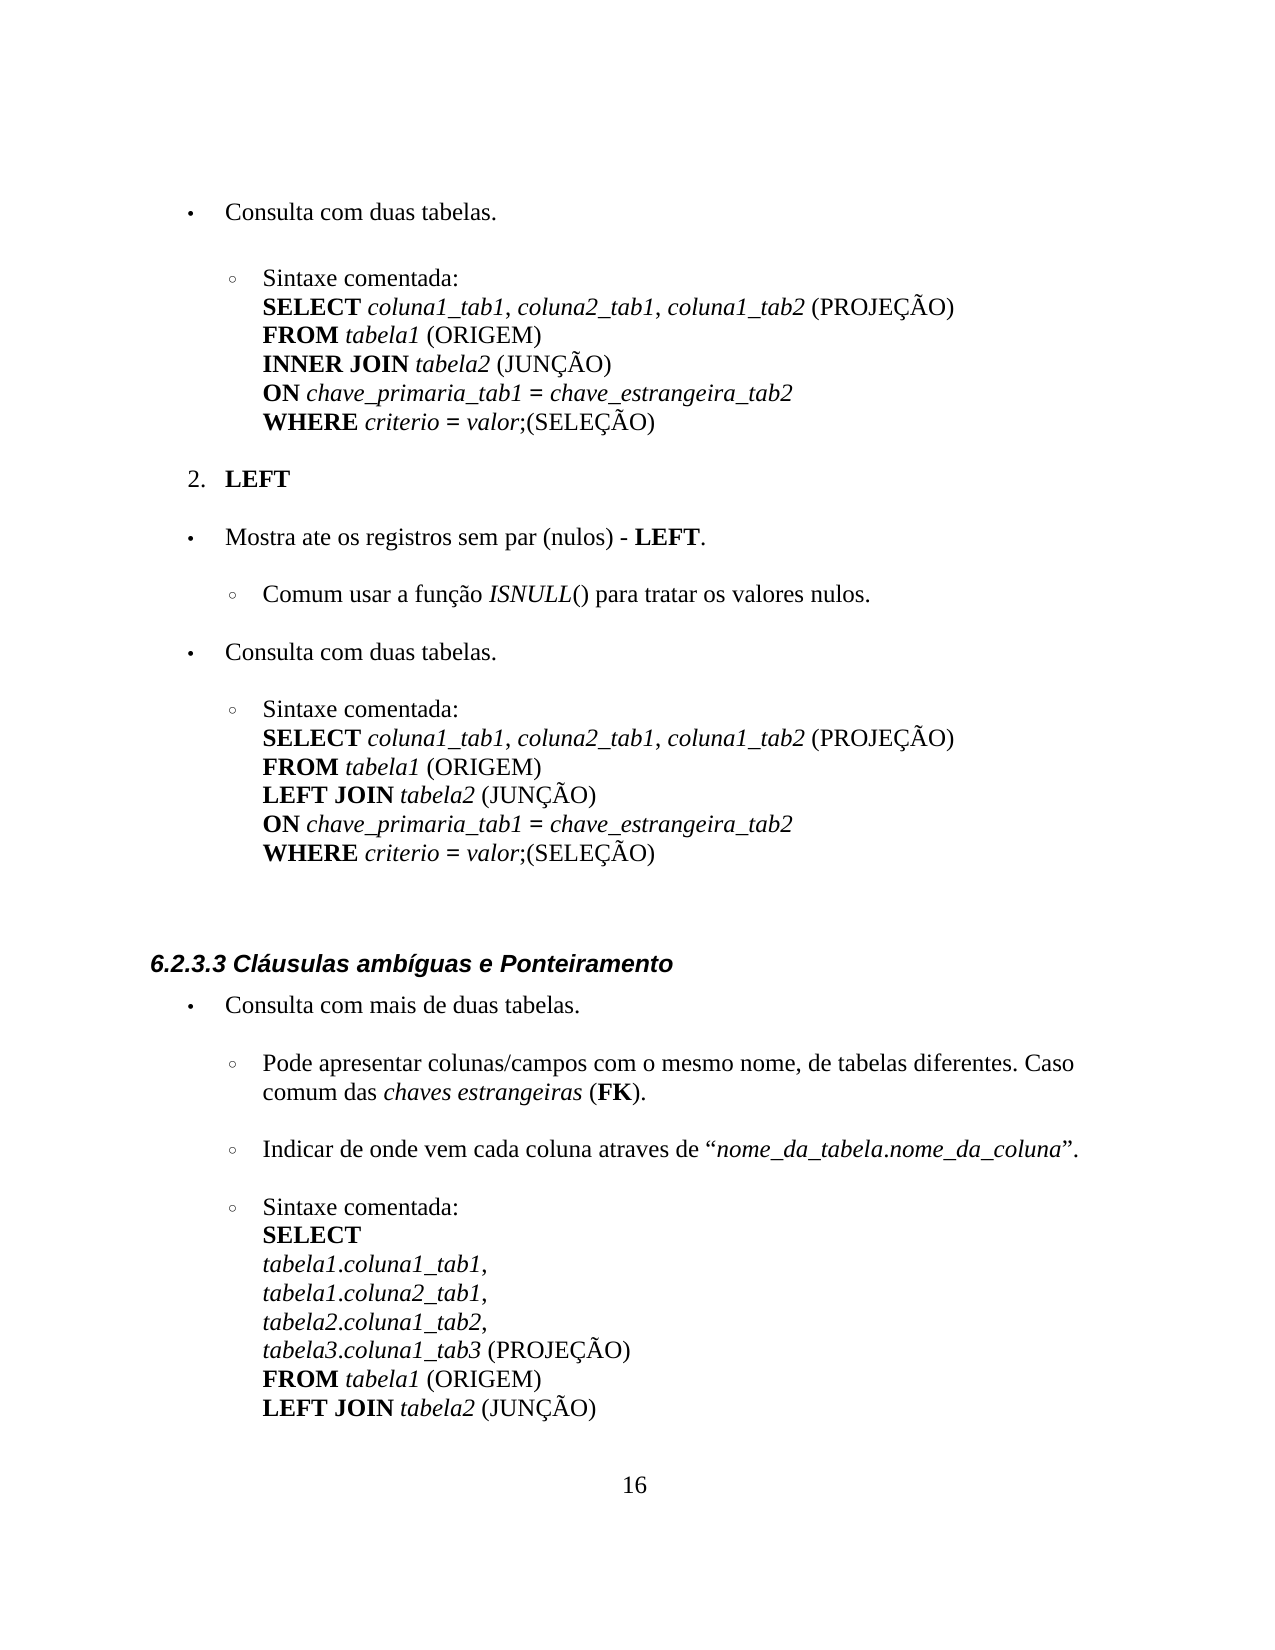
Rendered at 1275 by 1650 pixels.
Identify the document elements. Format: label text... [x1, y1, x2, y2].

list Sintaxe comentada: SELECT coluna1_tab1, coluna2_tab1, coluna1_tab2 (PROJEÇÃO) FROM tabela1 (ORIGEM) INNER JOIN tabela2 (JUNÇÃO) ON chave_primaria_tab1 = chave_estrangeira_tab2 WHERE criterio = valor;(SELEÇÃO) [225, 263, 1125, 464]
list Sintaxe comentada: SELECT coluna1_tab1, coluna2_tab1, coluna1_tab2 (PROJEÇÃO) FROM tabela1 (ORIGEM) LEFT JOIN tabela2 (JUNÇÃO) ON chave_primaria_tab1 = chave_estrangeira_tab2 WHERE criterio = valor;(SELEÇÃO) [225, 694, 1125, 896]
list LEFT [187, 464, 1125, 522]
list Mostra ate os registros sem par (nulos) - LEFT. [187, 522, 1125, 579]
subtitle 6.2.3.3 Cláusulas ambíguas e Ponteiramento [150, 949, 1125, 978]
list Comum usar a função ISNULL() para tratar os valores nulos. [225, 579, 1125, 637]
list Sintaxe comentada: SELECT tabela1.coluna1_tab1, tabela1.coluna2_tab1, tabela2.coluna1_tab2, tabela3.coluna1_tab3 (PROJEÇÃO) FROM tabela1 (ORIGEM) LEFT JOIN tabela2 (JUNÇÃO) [225, 1192, 1125, 1422]
list Indicar de onde vem cada coluna atraves de “nome_da_tabela.nome_da_coluna”. [225, 1134, 1125, 1192]
list Pode apresentar colunas/campos com o mesmo nome, de tabelas diferentes. Caso comum das chaves estrangeiras (FK). [225, 1048, 1125, 1134]
list Consulta com mais de duas tabelas. [187, 990, 1125, 1048]
list Consulta com duas tabelas. [187, 637, 1125, 694]
list Consulta com duas tabelas. [187, 197, 1125, 254]
list [187, 150, 1125, 179]
